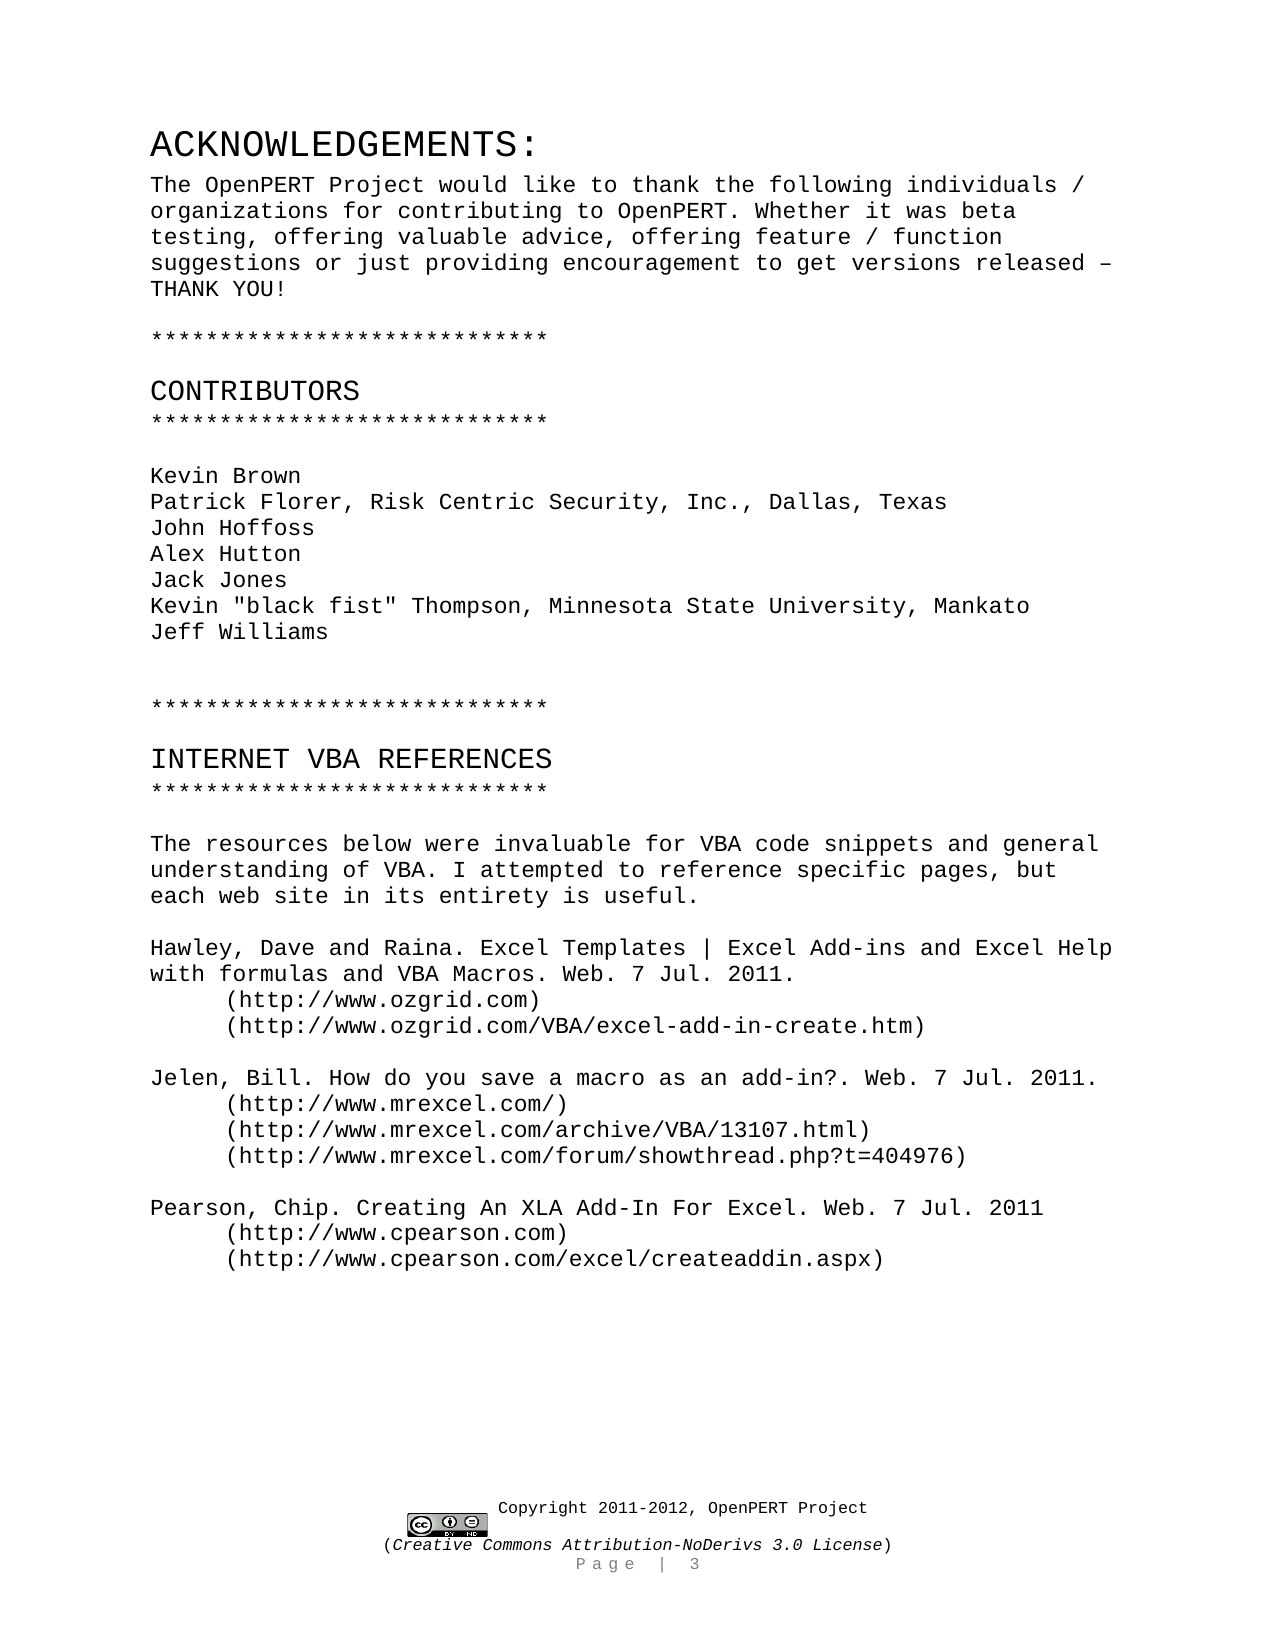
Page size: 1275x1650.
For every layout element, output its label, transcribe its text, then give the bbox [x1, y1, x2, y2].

text Jack Jones [150, 568, 1125, 594]
text Kevin "black fist" Thompson, Minnesota State University, Mankato [150, 594, 1125, 620]
text (http://www.mrexcel.com/forum/showthread.php?t=404976) [150, 1144, 1125, 1170]
text The resources below were invaluable for VBA code snippets and general understanding of VBA. I attempted to reference specific pages, but each web site in its entirety is useful. [150, 833, 1125, 911]
text (http://www.cpearson.com) [150, 1222, 1125, 1248]
text The OpenPERT Project would like to thank the following individuals / organizations for contributing to OpenPERT. Whether it was beta testing, offering valuable advice, offering feature / function suggestions or just providing encouragement to get versions released – THANK YOU! [150, 174, 1125, 303]
text Pearson, Chip. Creating An XLA Add-In For Excel. Web. 7 Jul. 2011 [150, 1196, 1125, 1222]
text Jelen, Bill. How do you save a macro as an add-in?. Web. 7 Jul. 2011. [150, 1066, 1125, 1092]
text ***************************** [150, 329, 1125, 355]
subtitle ACKNOWLEDGEMENTS: [150, 125, 1125, 167]
text (http://www.cpearson.com/excel/createaddin.aspx) [150, 1248, 1125, 1274]
text ***************************** [150, 781, 1125, 807]
subtitle INTERNET VBA REFERENCES [150, 744, 1125, 778]
subtitle CONTRIBUTORS [150, 376, 1125, 409]
text ***************************** [150, 412, 1125, 438]
text Hawley, Dave and Raina. Excel Templates | Excel Add-ins and Excel Help with formulas and VBA Macros. Web. 7 Jul. 2011. [150, 936, 1125, 988]
text (http://www.mrexcel.com/archive/VBA/13107.html) [150, 1118, 1125, 1144]
text ***************************** [150, 698, 1125, 724]
text Jeff Williams [150, 620, 1125, 646]
text John Hoffoss [150, 516, 1125, 542]
text Patrick Florer, Risk Centric Security, Inc., Dallas, Texas [150, 490, 1125, 516]
text (http://www.ozgrid.com) [150, 988, 1125, 1014]
text Kevin Brown [150, 464, 1125, 490]
text (http://www.ozgrid.com/VBA/excel-add-in-create.htm) [150, 1014, 1125, 1040]
text (http://www.mrexcel.com/) [150, 1092, 1125, 1118]
text Alex Hutton [150, 542, 1125, 568]
